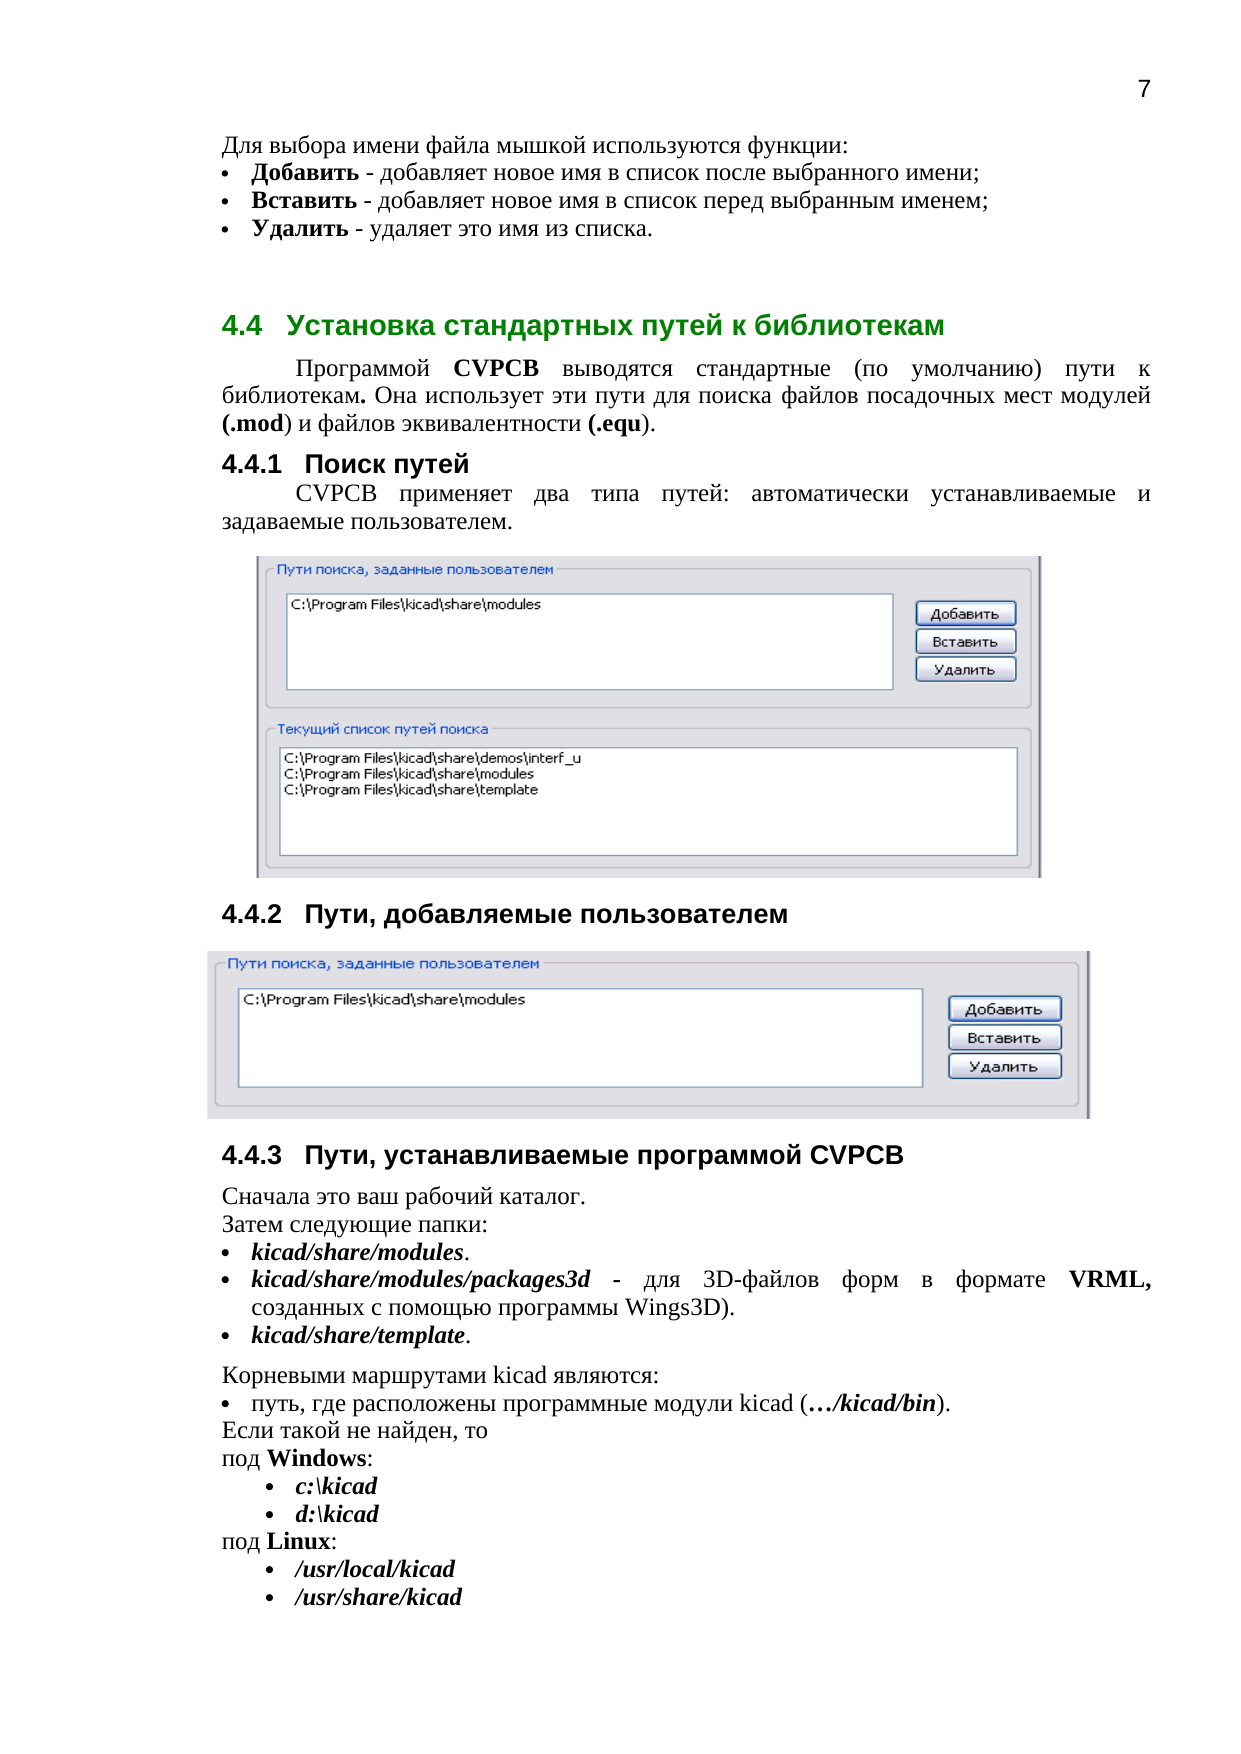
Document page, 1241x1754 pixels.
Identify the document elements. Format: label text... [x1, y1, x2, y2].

subtitle Пути, устанавливаемые программой CVPCB [222, 1140, 1151, 1170]
list /usr/share/kicad [251, 1583, 1151, 1611]
picture [207, 951, 1092, 1119]
text Для выбора имени файла мышкой используются функции: [222, 131, 1151, 158]
subtitle Пути, добавляемые пользователем [222, 899, 1151, 930]
list Удалить - удаляет это имя из списка. [222, 214, 1151, 242]
text Корневыми маршрутами kicad являются: [148, 1361, 1151, 1389]
list Добавить - добавляет новое имя в список после выбранного имени; [222, 158, 1151, 186]
text под Linux: [222, 1527, 1151, 1555]
list Вставить - добавляет новое имя в список перед выбранным именем; [222, 186, 1151, 214]
picture [256, 556, 1043, 878]
subtitle Поиск путей [222, 449, 1151, 479]
text Программой CVPCB выводятся стандартные (по умолчанию) пути к библиотекам. Она использует эти пути для поиска файлов посадочных мест модулей (.mod) и файлов эквивалентности (.equ). [222, 354, 1151, 437]
text Если такой не найден, то [222, 1417, 1151, 1444]
text под Windows: [222, 1444, 1151, 1472]
list kicad/share/modules/packages3d - для 3D-файлов форм в формате VRML, созданных с помощью программы Wings3D). [222, 1266, 1151, 1321]
text CVPCB применяет два типа путей: автоматически устанавливаемые и задаваемые пользователем. [222, 479, 1151, 535]
list kicad/share/template. [222, 1321, 1151, 1349]
text Затем следующие папки: [148, 1210, 1151, 1238]
list /usr/local/kicad [251, 1555, 1151, 1583]
list c:\kicad [251, 1472, 1151, 1500]
subtitle Установка стандартных путей к библиотекам [222, 308, 1151, 341]
list путь, где расположены программные модули kicad (…/kicad/bin). [222, 1389, 1151, 1417]
list kicad/share/modules. [222, 1238, 1151, 1266]
list d:\kicad [251, 1500, 1151, 1527]
text Сначала это ваш рабочий каталог. [148, 1182, 1151, 1210]
